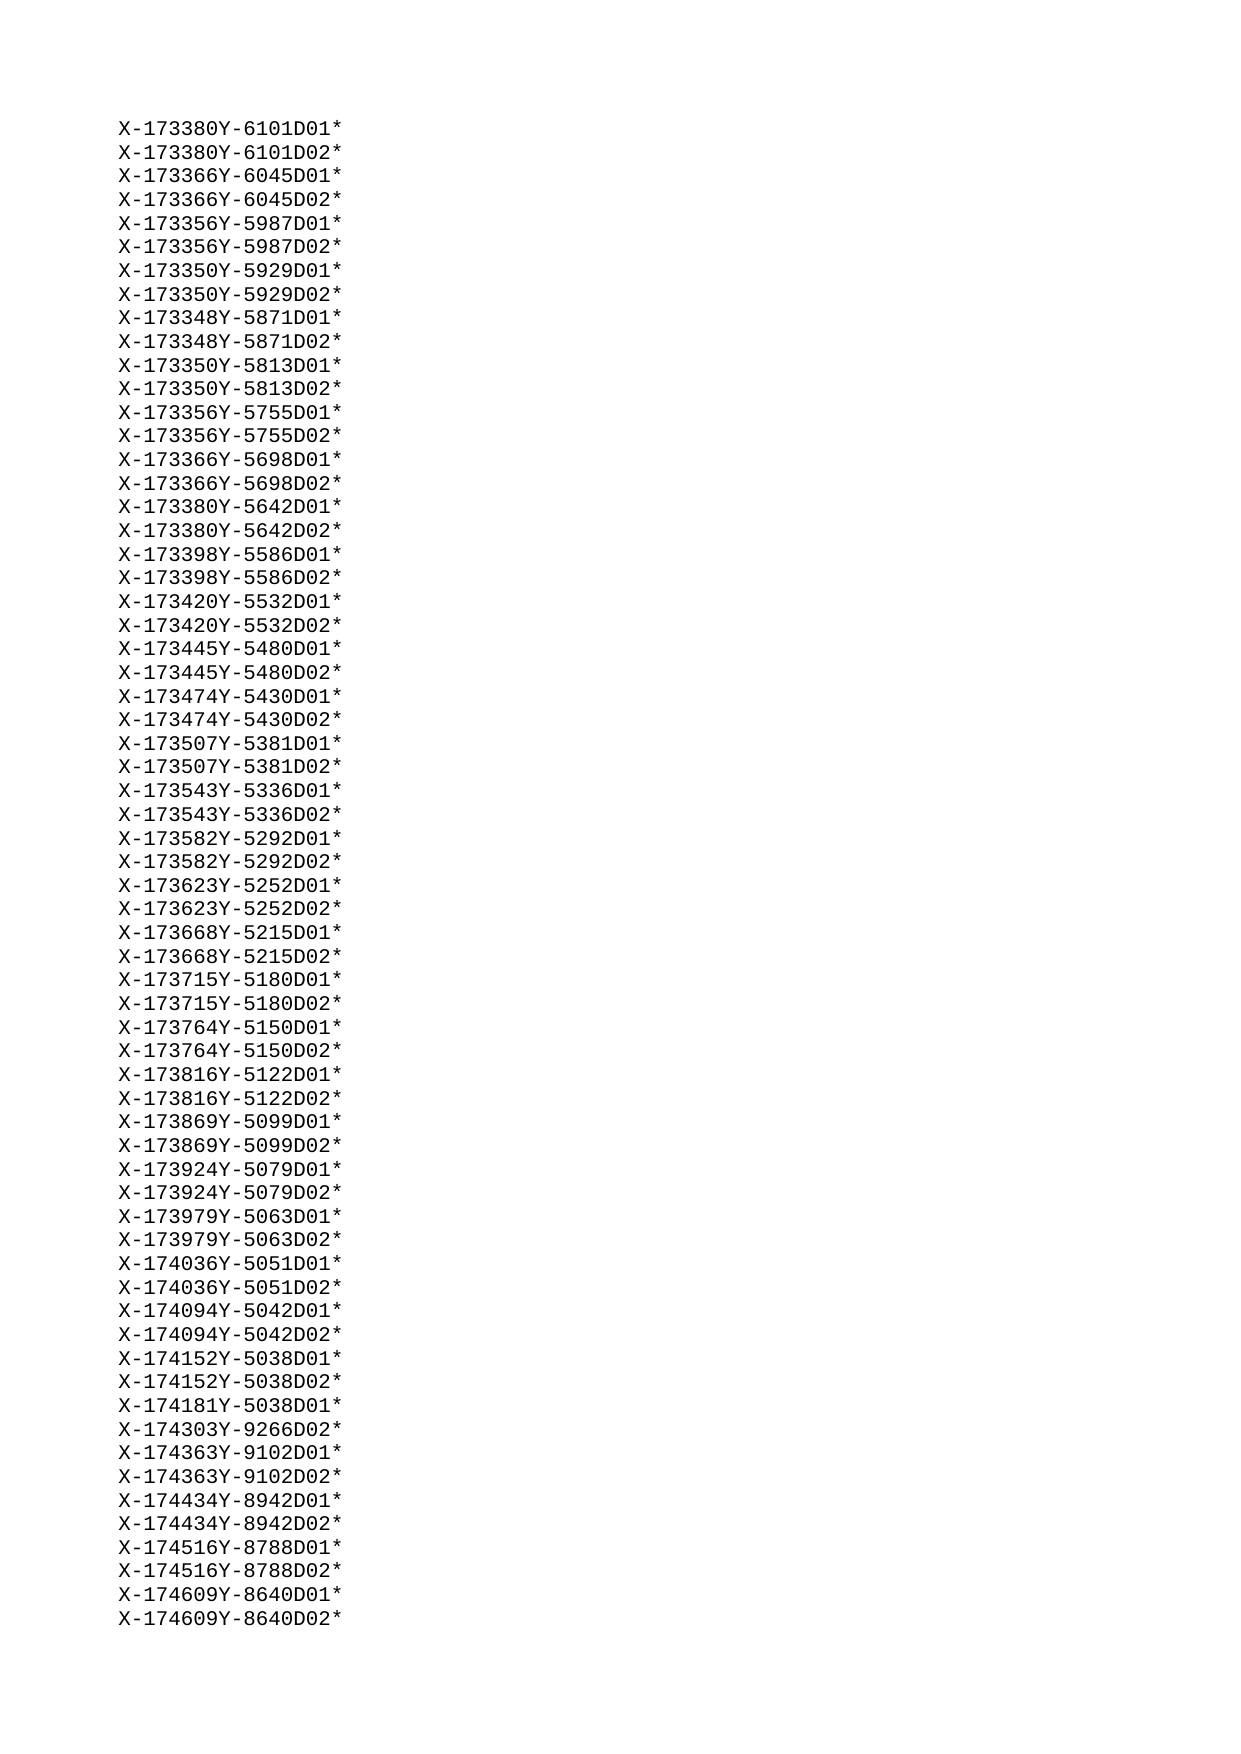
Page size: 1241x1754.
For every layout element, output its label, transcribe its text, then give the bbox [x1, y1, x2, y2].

text X-173582Y-5292D02* [118, 851, 1122, 875]
text X-173445Y-5480D02* [118, 662, 1122, 686]
text X-174516Y-8788D02* [118, 1561, 1122, 1584]
text X-173623Y-5252D02* [118, 898, 1122, 922]
text X-173420Y-5532D01* [118, 591, 1122, 615]
text X-173420Y-5532D02* [118, 615, 1122, 638]
text X-174152Y-5038D01* [118, 1348, 1122, 1371]
text X-173668Y-5215D01* [118, 922, 1122, 946]
text X-173543Y-5336D01* [118, 780, 1122, 804]
text X-173445Y-5480D01* [118, 638, 1122, 662]
text X-173816Y-5122D02* [118, 1088, 1122, 1111]
text X-173869Y-5099D01* [118, 1111, 1122, 1135]
text X-174303Y-9266D02* [118, 1419, 1122, 1442]
text X-173380Y-6101D01* [118, 118, 1122, 142]
text X-173398Y-5586D02* [118, 567, 1122, 591]
text X-173366Y-5698D02* [118, 473, 1122, 496]
text X-173869Y-5099D02* [118, 1135, 1122, 1158]
text X-173668Y-5215D02* [118, 946, 1122, 969]
text X-173348Y-5871D02* [118, 331, 1122, 354]
text X-174516Y-8788D01* [118, 1537, 1122, 1561]
text X-173350Y-5813D01* [118, 354, 1122, 378]
text X-173507Y-5381D01* [118, 733, 1122, 757]
text X-173380Y-5642D02* [118, 520, 1122, 544]
text X-173350Y-5929D02* [118, 284, 1122, 307]
text X-174036Y-5051D02* [118, 1277, 1122, 1300]
text X-174181Y-5038D01* [118, 1395, 1122, 1419]
text X-174094Y-5042D01* [118, 1300, 1122, 1324]
text X-173366Y-5698D01* [118, 449, 1122, 473]
text X-173350Y-5929D01* [118, 260, 1122, 284]
text X-173380Y-5642D01* [118, 496, 1122, 520]
text X-174094Y-5042D02* [118, 1324, 1122, 1348]
text X-174036Y-5051D01* [118, 1253, 1122, 1277]
text X-174609Y-8640D02* [118, 1608, 1122, 1631]
text X-173979Y-5063D02* [118, 1229, 1122, 1253]
text X-173366Y-6045D02* [118, 189, 1122, 213]
text X-173764Y-5150D01* [118, 1017, 1122, 1040]
text X-174609Y-8640D01* [118, 1584, 1122, 1608]
text X-174363Y-9102D01* [118, 1442, 1122, 1466]
text X-173582Y-5292D01* [118, 827, 1122, 851]
text X-173356Y-5987D02* [118, 236, 1122, 260]
text X-174152Y-5038D02* [118, 1371, 1122, 1395]
text X-173366Y-6045D01* [118, 165, 1122, 189]
text X-173924Y-5079D01* [118, 1158, 1122, 1182]
text X-174363Y-9102D02* [118, 1466, 1122, 1489]
text X-174434Y-8942D01* [118, 1489, 1122, 1513]
text X-173350Y-5813D02* [118, 378, 1122, 402]
text X-173356Y-5755D01* [118, 402, 1122, 426]
text X-173356Y-5755D02* [118, 426, 1122, 449]
text X-173474Y-5430D02* [118, 709, 1122, 733]
text X-173380Y-6101D02* [118, 142, 1122, 165]
text X-173924Y-5079D02* [118, 1182, 1122, 1206]
text X-173474Y-5430D01* [118, 686, 1122, 709]
text X-174434Y-8942D02* [118, 1513, 1122, 1537]
text X-173623Y-5252D01* [118, 875, 1122, 898]
text X-173348Y-5871D01* [118, 307, 1122, 331]
text X-173816Y-5122D01* [118, 1064, 1122, 1088]
text X-173979Y-5063D01* [118, 1206, 1122, 1229]
text X-173543Y-5336D02* [118, 804, 1122, 827]
text X-173356Y-5987D01* [118, 213, 1122, 236]
text X-173715Y-5180D02* [118, 993, 1122, 1017]
text X-173398Y-5586D01* [118, 544, 1122, 567]
text X-173507Y-5381D02* [118, 757, 1122, 780]
text X-173715Y-5180D01* [118, 969, 1122, 993]
text X-173764Y-5150D02* [118, 1040, 1122, 1064]
